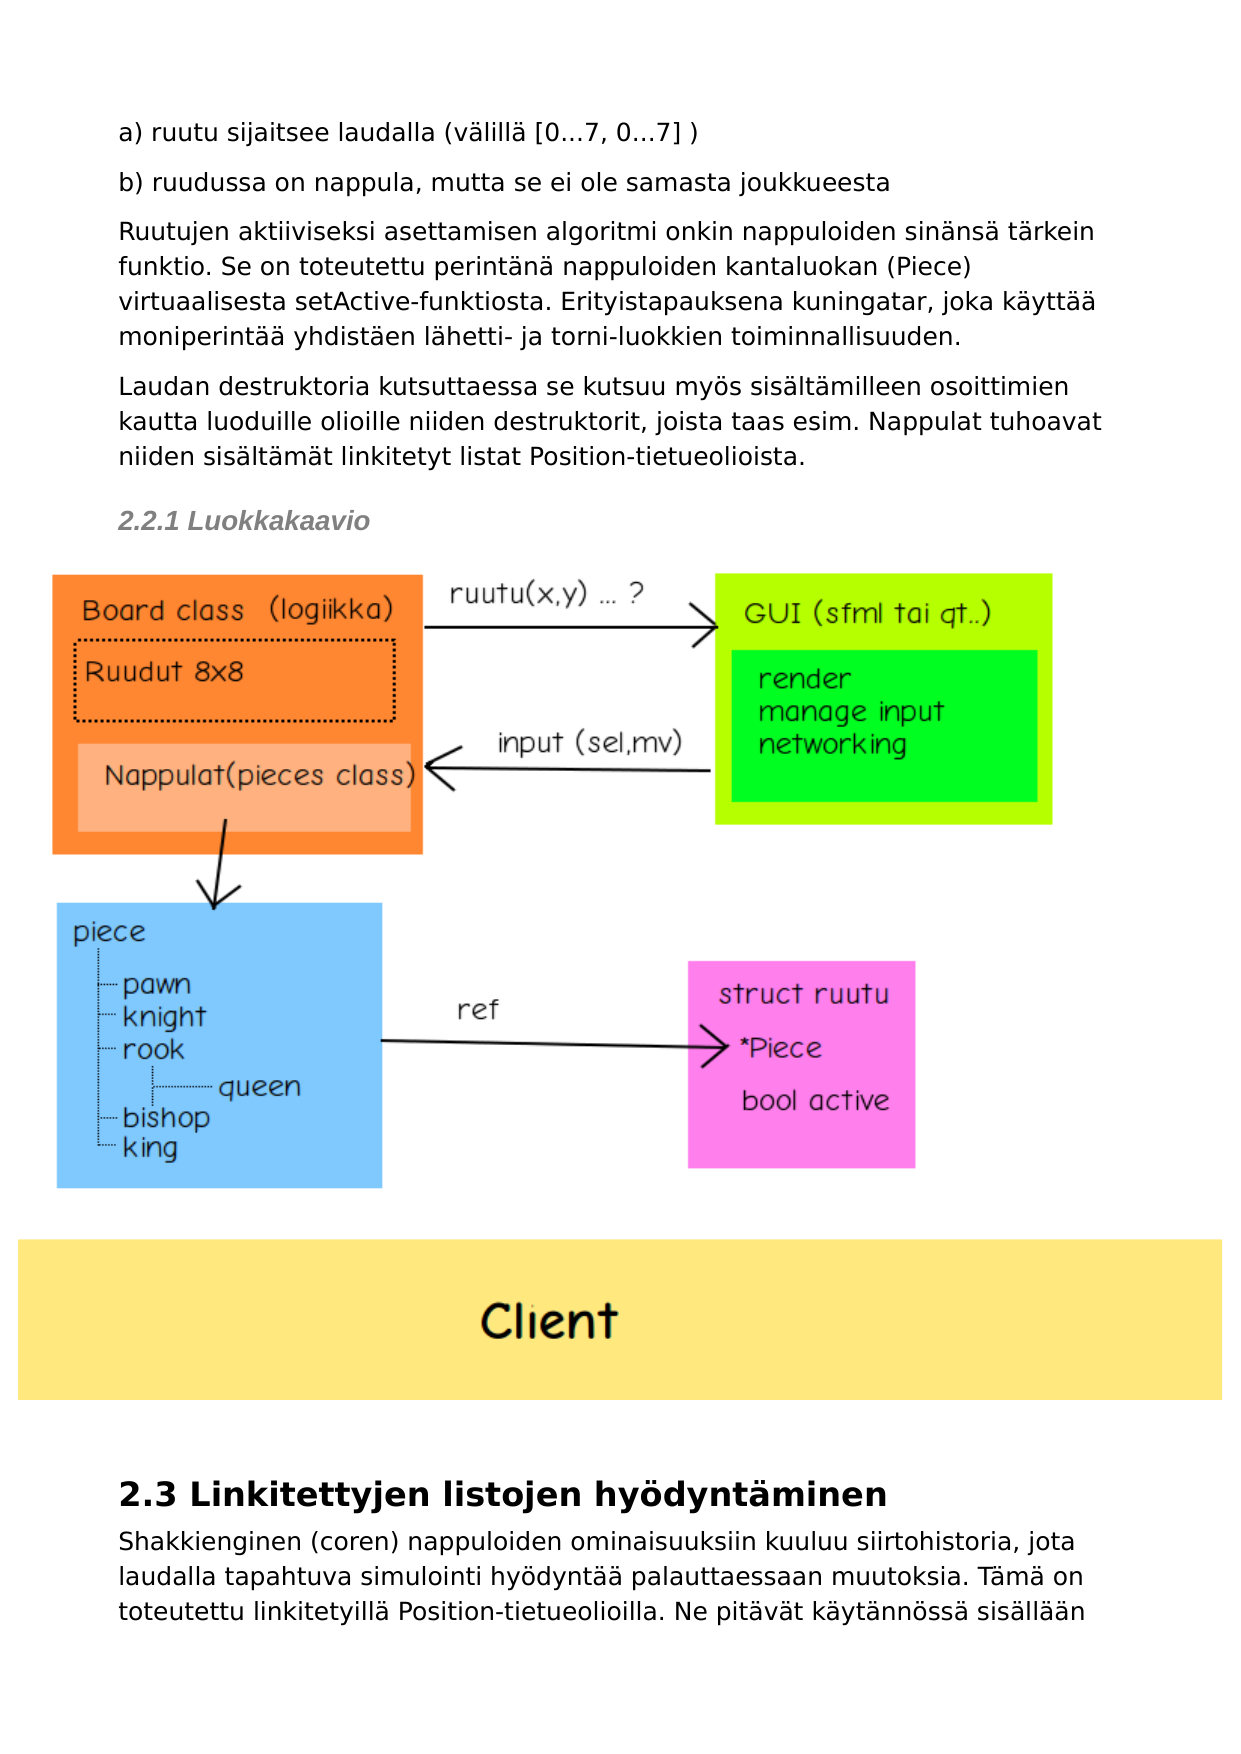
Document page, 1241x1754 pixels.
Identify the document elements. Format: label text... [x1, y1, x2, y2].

text Laudan destruktoria kutsuttaessa se kutsuu myös sisältämilleen osoittimien kautta luoduille olioille niiden destruktorit, joista taas esim. Nappulat tuhoavat niiden sisältämät linkitetyt listat Position-tietueolioista. [118, 372, 1122, 471]
subtitle 2.2.1 Luokkakaavio [118, 504, 1122, 536]
picture [18, 548, 1223, 1400]
text b) ruudussa on nappula, mutta se ei ole samasta joukkueesta [118, 168, 1122, 197]
text a) ruutu sijaitsee laudalla (välillä [0...7, 0...7] ) [118, 118, 1122, 147]
text Shakkienginen (coren) nappuloiden ominaisuuksiin kuuluu siirtohistoria, jota laudalla tapahtuva simulointi hyödyntää palauttaessaan muutoksia. Tämä on toteutettu linkitetyillä Position-tietueolioilla. Ne pitävät käytännössä sisällään [118, 1527, 1122, 1626]
subtitle 2.3 Linkitettyjen listojen hyödyntäminen [118, 1476, 1122, 1514]
text Ruutujen aktiiviseksi asettamisen algoritmi onkin nappuloiden sinänsä tärkein funktio. Se on toteutettu perintänä nappuloiden kantaluokan (Piece) virtuaalisesta setActive-funktiosta. Erityistapauksena kuningatar, joka käyttää moniperintää yhdistäen lähetti- ja torni-luokkien toiminnallisuuden. [118, 217, 1122, 351]
